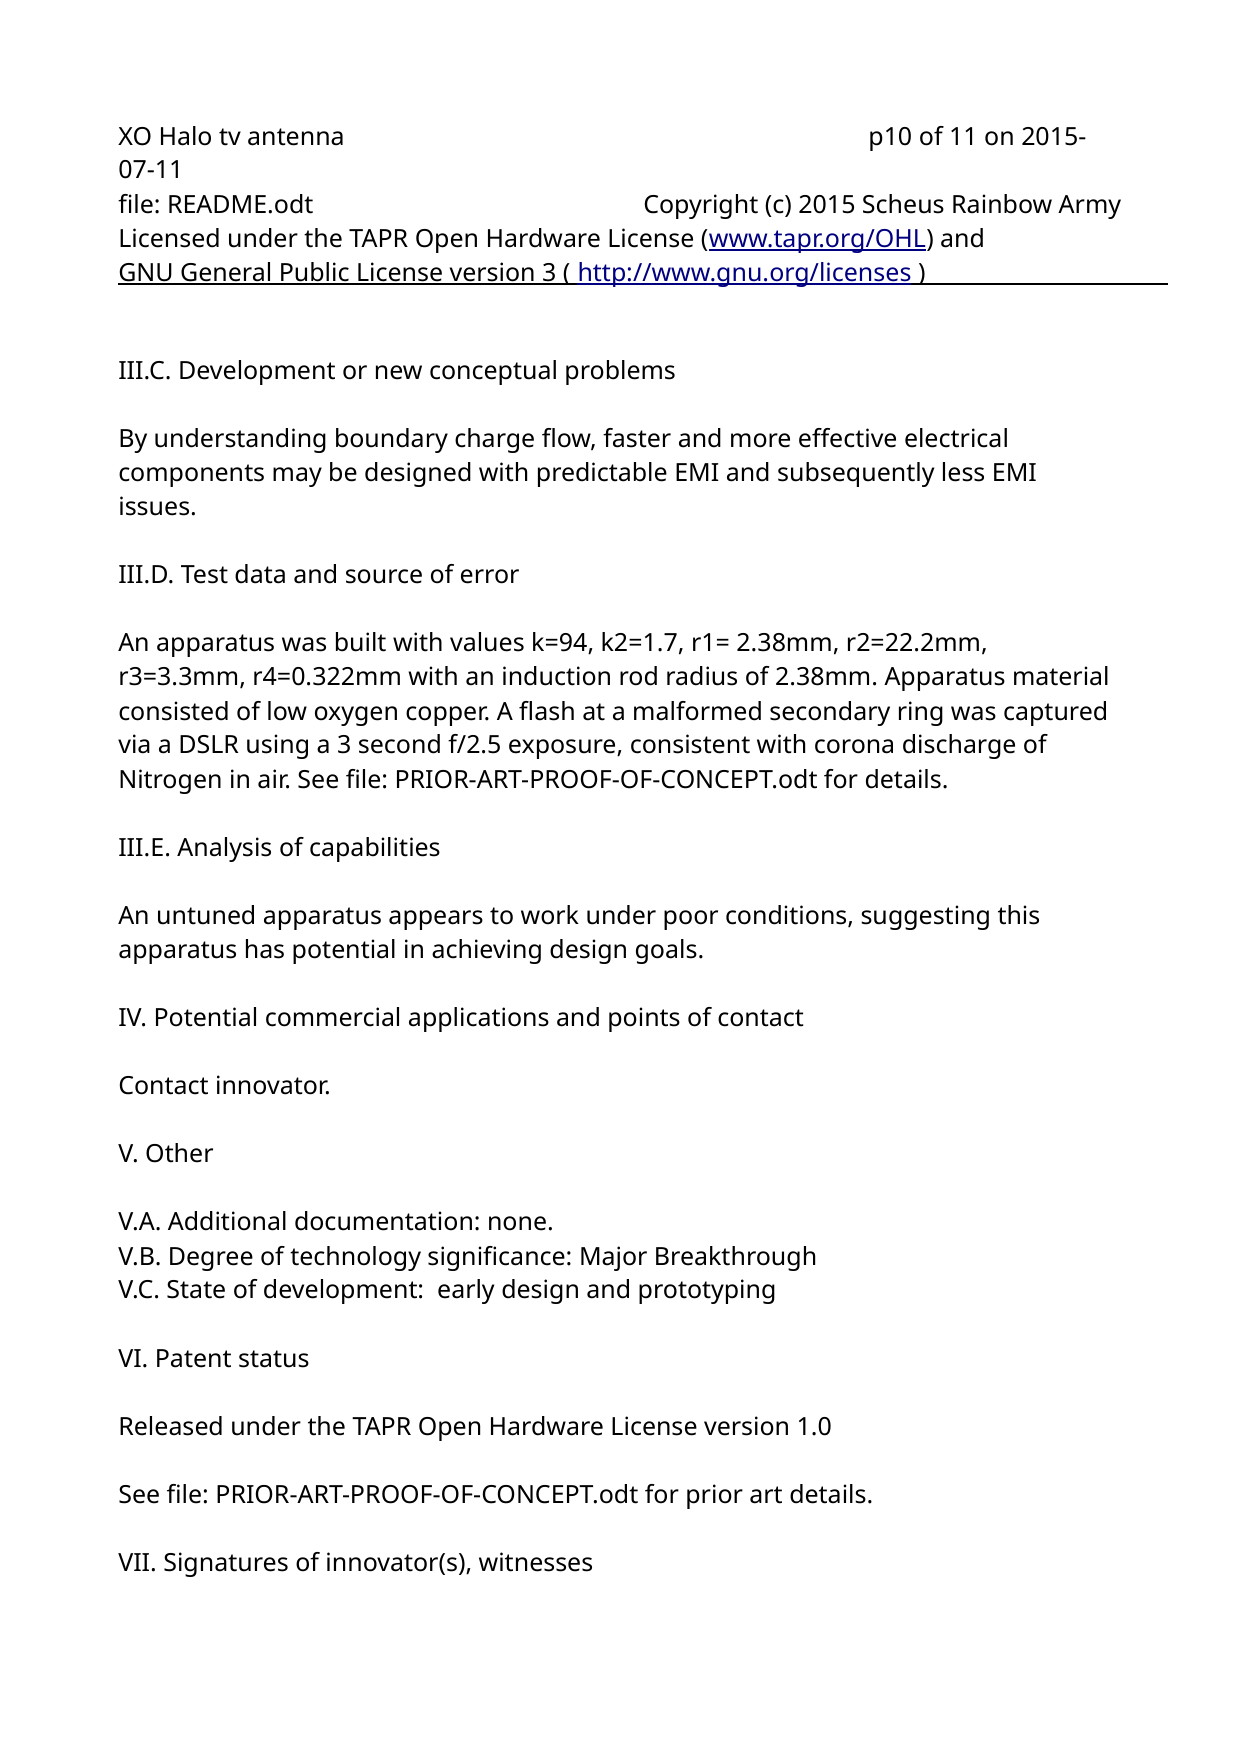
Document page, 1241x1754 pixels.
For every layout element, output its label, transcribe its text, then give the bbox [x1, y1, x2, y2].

text III.C. Development or new conceptual problems [118, 352, 1122, 387]
text VI. Patent status [118, 1340, 1122, 1374]
text V.B. Degree of technology significance: Major Breakthrough [118, 1238, 1122, 1272]
text IV. Potential commercial applications and points of contact [118, 1000, 1122, 1034]
text VII. Signatures of innovator(s), witnesses [118, 1545, 1122, 1579]
text By understanding boundary charge flow, faster and more effective electrical components may be designed with predictable EMI and subsequently less EMI issues. [118, 421, 1122, 523]
text V. Other [118, 1136, 1122, 1170]
text V.C. State of development: early design and prototyping [118, 1272, 1122, 1306]
text Released under the TAPR Open Hardware License version 1.0 [118, 1408, 1122, 1442]
text III.E. Analysis of capabilities [118, 829, 1122, 863]
text III.D. Test data and source of error [118, 557, 1122, 591]
text V.A. Additional documentation: none. [118, 1204, 1122, 1238]
text An untuned apparatus appears to work under poor conditions, suggesting this apparatus has potential in achieving design goals. [118, 897, 1122, 966]
text Contact innovator. [118, 1068, 1122, 1102]
text An apparatus was built with values k=94, k2=1.7, r1= 2.38mm, r2=22.2mm, r3=3.3mm, r4=0.322mm with an induction rod radius of 2.38mm. Apparatus material consisted of low oxygen copper. A flash at a malformed secondary ring was captured via a DSLR using a 3 second f/2.5 exposure, consistent with corona discharge of Nitrogen in air. See file: PRIOR-ART-PROOF-OF-CONCEPT.odt for details. [118, 625, 1122, 795]
text See file: PRIOR-ART-PROOF-OF-CONCEPT.odt for prior art details. [118, 1477, 1122, 1511]
